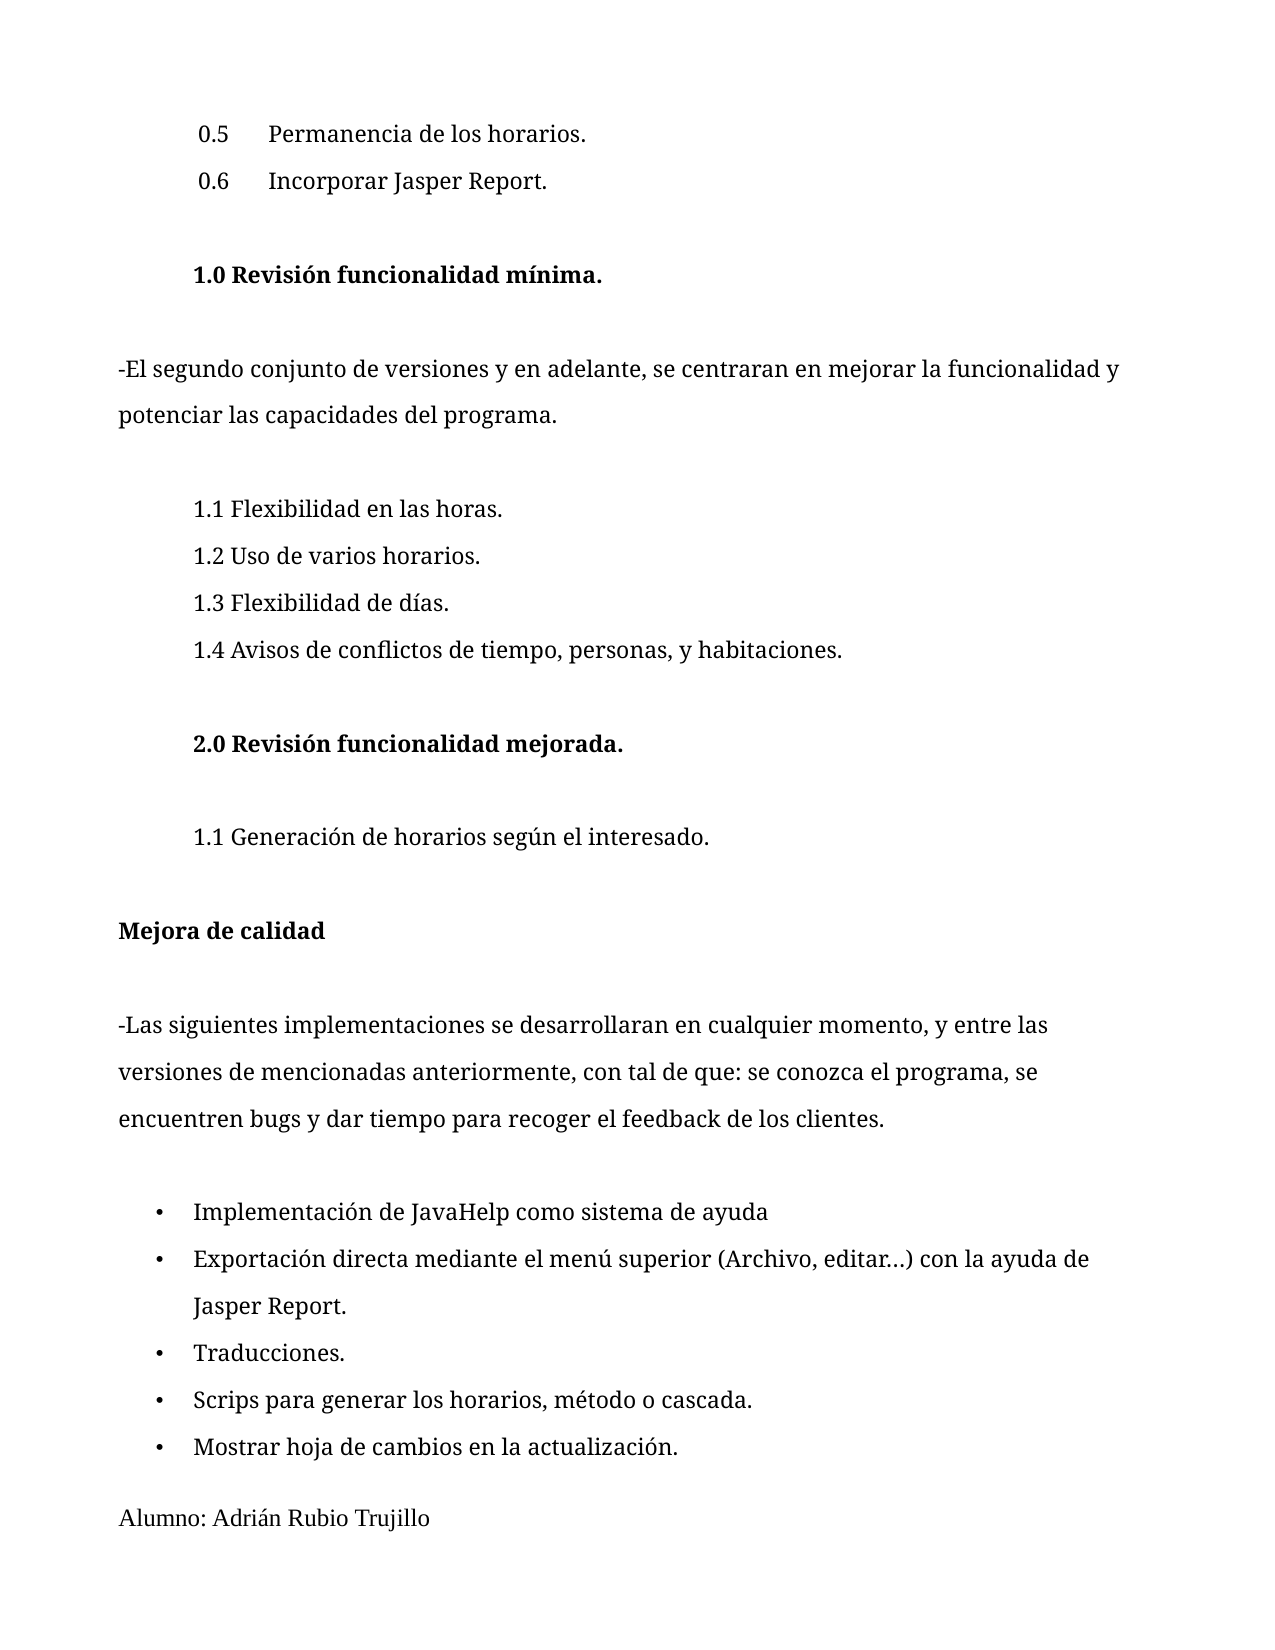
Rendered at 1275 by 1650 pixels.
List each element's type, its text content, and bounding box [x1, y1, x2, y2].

text Mejora de calidad [118, 915, 1157, 946]
list Mostrar hoja de cambios en la actualización. [156, 1431, 1157, 1462]
list Permanencia de los horarios. [192, 118, 1157, 149]
text 1.2 Uso de varios horarios. [118, 540, 1157, 571]
text 1.4 Avisos de conflictos de tiempo, personas, y habitaciones. [118, 634, 1157, 665]
text 2.0 Revisión funcionalidad mejorada. [118, 727, 1157, 759]
text -Las siguientes implementaciones se desarrollaran en cualquier momento, y entre las versiones de mencionadas anteriormente, con tal de que: se conozca el programa, se encuentren bugs y dar tiempo para recoger el feedback de los clientes. [118, 1009, 1157, 1134]
list Incorporar Jasper Report. [192, 165, 1157, 196]
list Exportación directa mediante el menú superior (Archivo, editar…) con la ayuda de Jasper Report. [156, 1243, 1157, 1321]
text 1.0 Revisión funcionalidad mínima. [118, 259, 1157, 290]
text 1.1 Flexibilidad en las horas. [118, 493, 1157, 524]
list Traducciones. [156, 1337, 1157, 1368]
text 1.3 Flexibilidad de días. [118, 587, 1157, 618]
text 1.1 Generación de horarios según el interesado. [118, 821, 1157, 852]
list Implementación de JavaHelp como sistema de ayuda [156, 1196, 1157, 1227]
list Scrips para generar los horarios, método o cascada. [156, 1384, 1157, 1415]
text -El segundo conjunto de versiones y en adelante, se centraran en mejorar la funcionalidad y potenciar las capacidades del programa. [118, 352, 1157, 431]
